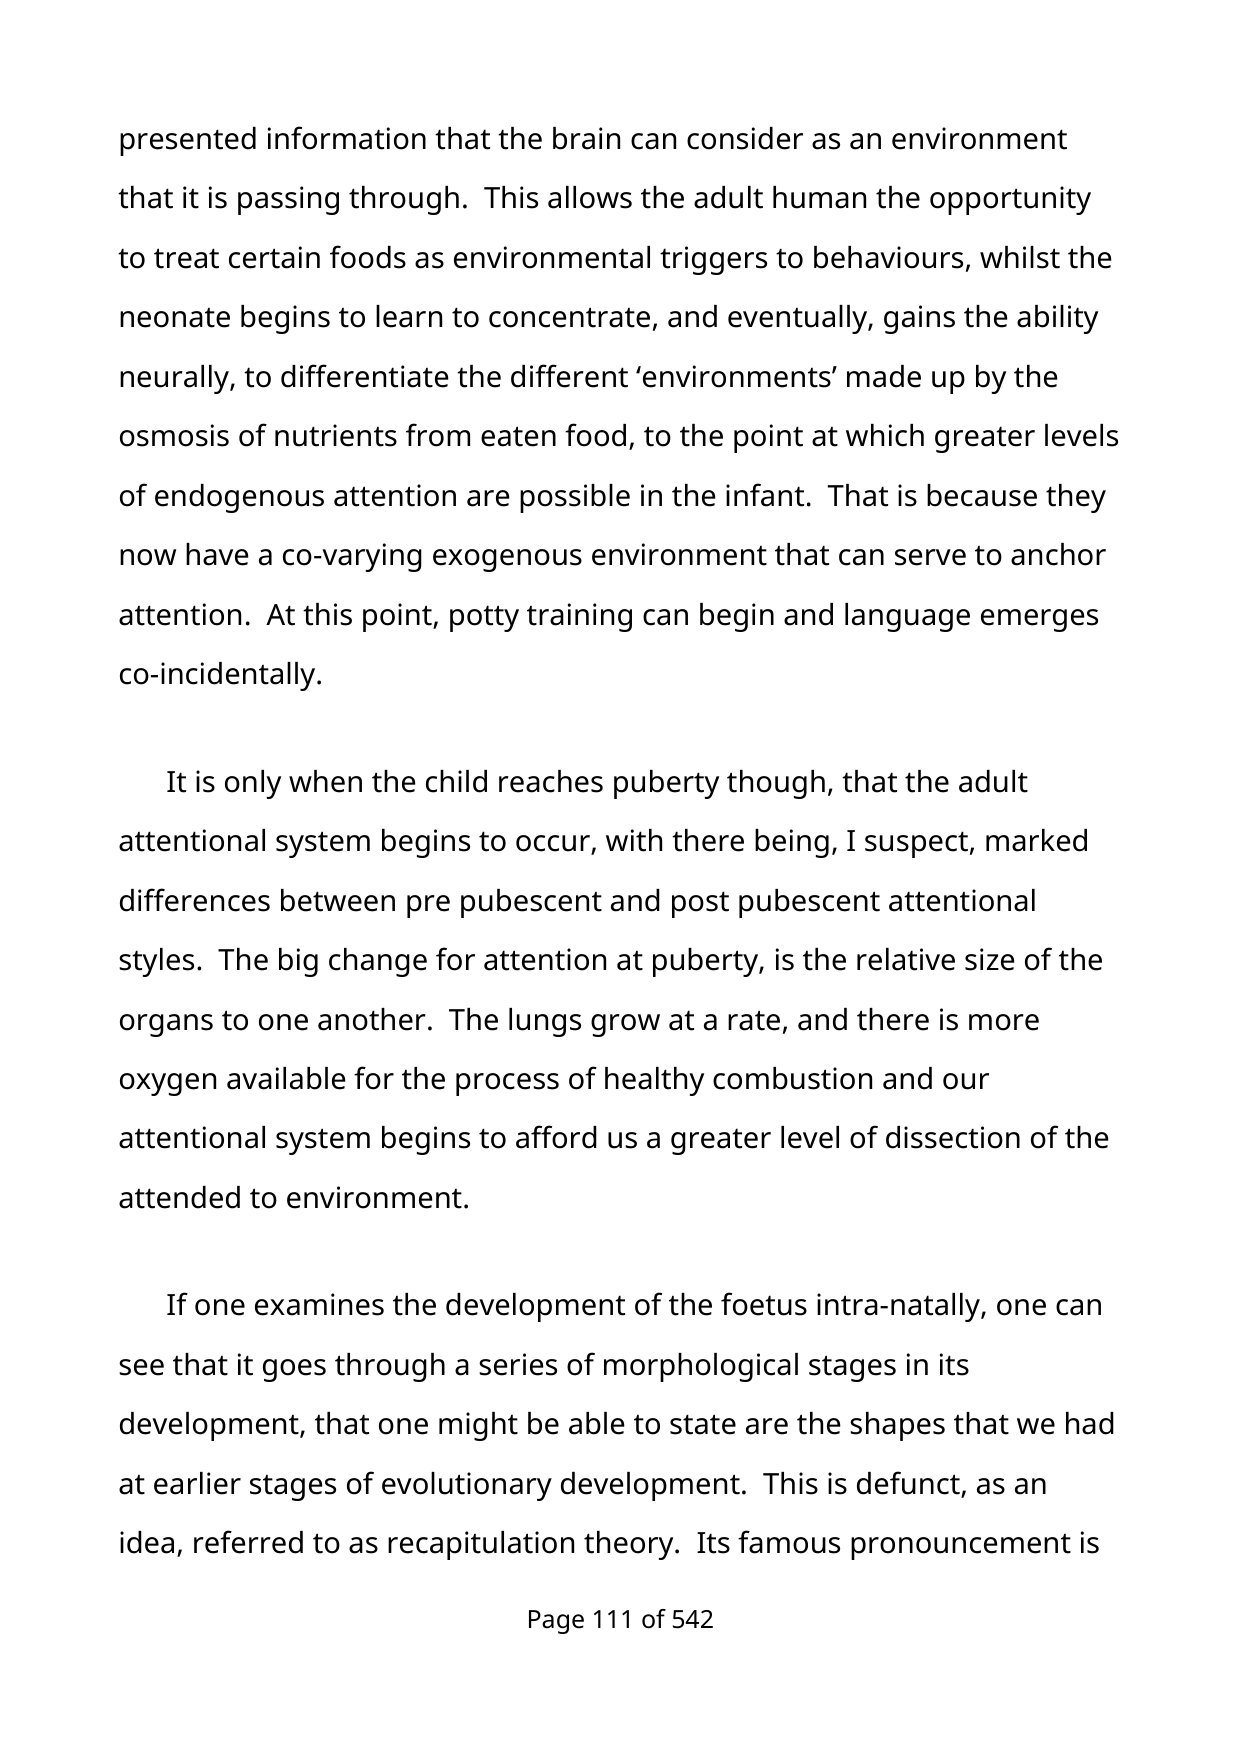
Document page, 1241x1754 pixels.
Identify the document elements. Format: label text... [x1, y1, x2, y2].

text If one examines the development of the foetus intra-natally, one can see that it goes through a series of morphological stages in its development, that one might be able to state are the shapes that we had at earlier stages of evolutionary development. This is defunct, as an idea, referred to as recapitulation theory. Its famous pronouncement is [118, 1284, 1122, 1562]
text It is only when the child reaches puberty though, that the adult attentional system begins to occur, with there being, I suspect, marked differences between pre pubescent and post pubescent attentional styles. The big change for attention at puberty, is the relative size of the organs to one another. The lungs grow at a rate, and there is more oxygen available for the process of healthy combustion and our attentional system begins to afford us a greater level of dissection of the attended to environment. [118, 761, 1122, 1217]
text presented information that the brain can consider as an environment that it is passing through. This allows the adult human the opportunity to treat certain foods as environmental triggers to behaviours, whilst the neonate begins to learn to concentrate, and eventually, gains the ability neurally, to differentiate the different ‘environments’ made up by the osmosis of nutrients from eaten food, to the point at which greater levels of endogenous attention are possible in the infant. That is because they now have a co-varying exogenous environment that can serve to anchor attention. At this point, potty training can begin and language emerges co-incidentally. [118, 118, 1122, 693]
